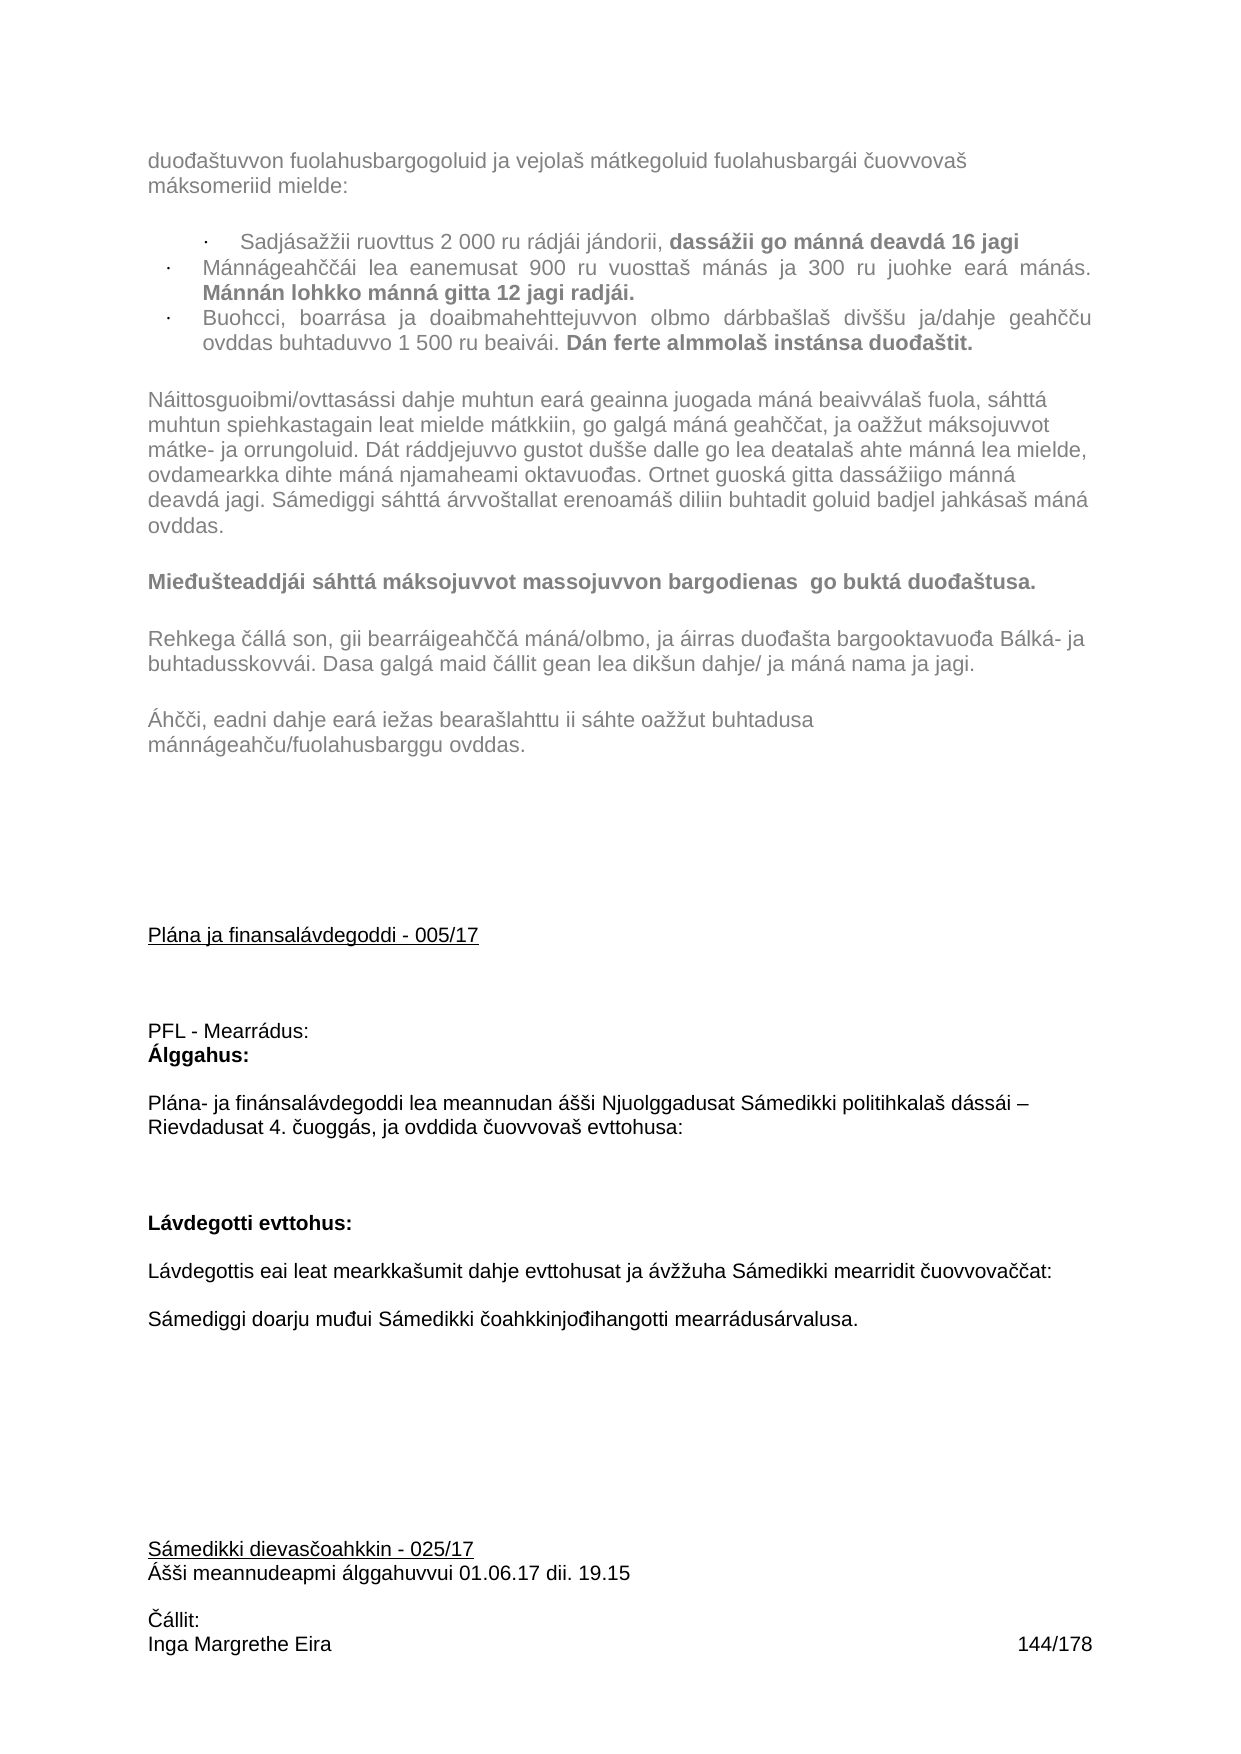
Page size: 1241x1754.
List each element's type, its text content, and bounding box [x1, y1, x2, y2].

table_header Álggahus: Plána- ja finánsalávdegoddi lea meannudan ášši Njuolggadusat Sámedikki politihkalaš dássái – Rievdadusat 4. čuoggás, ja ovddida čuovvovaš evttohusa: Lávdegotti evttohus: Lávdegottis eai leat mearkkašumit dahje evttohusat ja ávžžuha Sámedikki mearridit čuovvovaččat: Sámediggi doarju muđui Sámedikki čoahkkinjođihangotti mearrádusárvalusa. [136, 1043, 1104, 1489]
table_header Ášši meannudeapmi álggahuvvui 01.06.17 dii. 19.15 [136, 1561, 883, 1585]
text PFL - Mearrádus: [148, 995, 1093, 1043]
text Sámedikki dievasčoahkkin - 025/17 [148, 1537, 1093, 1561]
table_header duođaštuvvon fuolahusbargogoluid ja vejolaš mátkegoluid fuolahusbargái čuovvovaš máksomeriid mielde: Sadjásažžii ruovttus 2 000 ru rádjái jándorii, dassážii go mánná deavdá 16 jagi Mánnágeahččái lea eanemusat 900 ru vuosttaš mánás ja 300 ru juohke eará mánás. Mánnán lohkko mánná gitta 12 jagi radjái. Buohcci, boarrása ja doaibmahehttejuvvon olbmo dárbbašlaš divššu ja/dahje geahčču ovddas buhtaduvvo 1 500 ru beaivái. Dán ferte almmolaš instánsa duođaštit. Náittosguoibmi/ovttasássi dahje muhtun eará geainna juogada máná beaivválaš fuola, sáhttá muhtun spiehkastagain leat mielde mátkkiin, go galgá máná geahččat, ja oažžut máksojuvvot mátke- ja orrungoluid. Dát ráddjejuvvo gustot dušše dalle go lea deaŧalaš ahte mánná lea mielde, ovdamearkka dihte máná njamaheami oktavuođas. Ortnet guoská gitta dassážiigo mánná deavdá jagi. Sámediggi sáhttá árvvoštallat erenoamáš diliin buhtadit goluid badjel jahkásaš máná ovddas. Mieđušteaddjái sáhttá máksojuvvot massojuvvon bargodienas go buktá duođaštusa. Rehkega čállá son, gii bearráigeahččá máná/olbmo, ja áirras duođašta bargooktavuođa Bálká- ja buhtadusskovvái. Dasa galgá maid čállit gean lea dikšun dahje/ ja máná nama ja jagi. Áhčči, eadni dahje eará iežas bearašlahttu ii sáhte oažžut buhtadusa mánnágeahču/fuolahusbarggu ovddas. [136, 148, 1104, 899]
table_header [136, 947, 1096, 971]
text Plána ja finansalávdegoddi - 005/17 [148, 923, 1093, 947]
